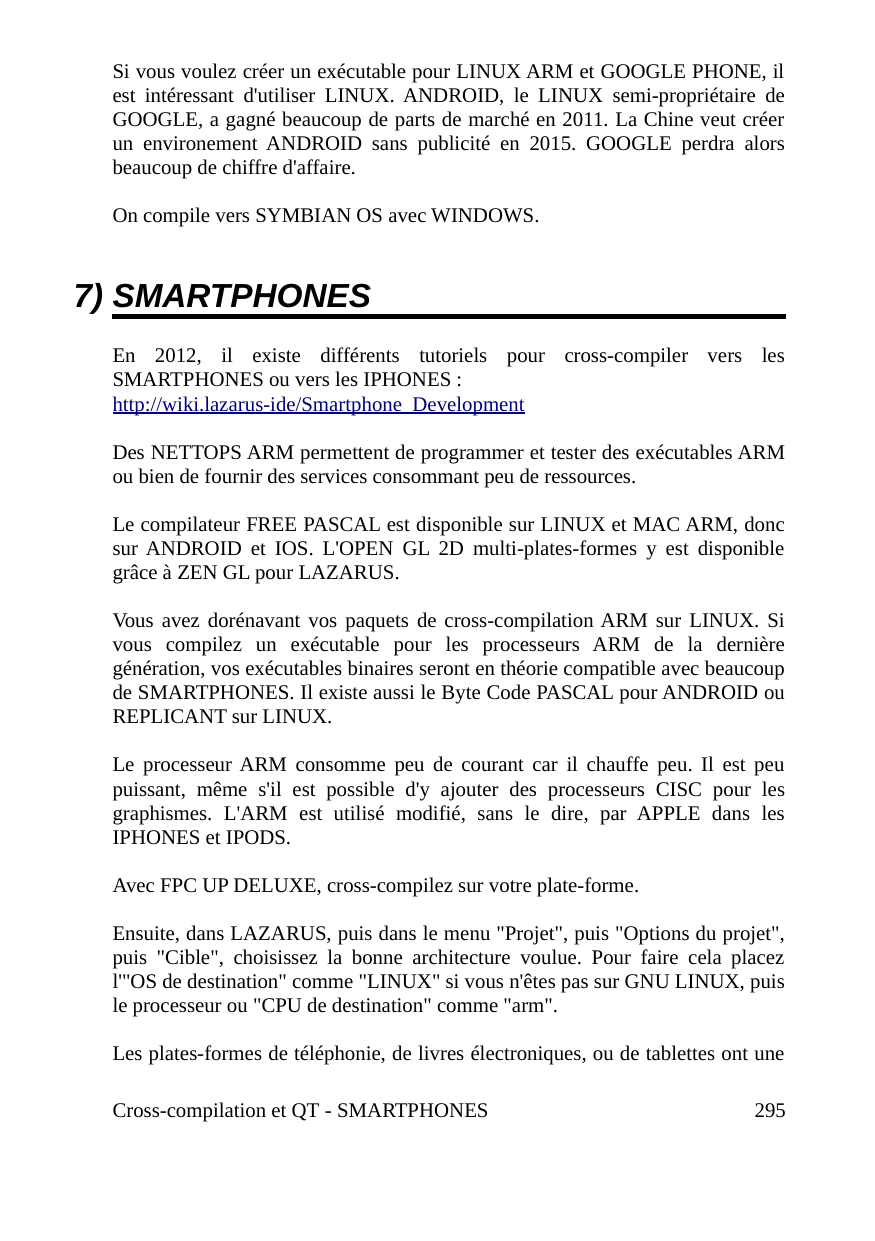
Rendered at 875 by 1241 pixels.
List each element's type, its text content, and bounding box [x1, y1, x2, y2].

text Des NETTOPS ARM permettent de programmer et tester des exécutables ARM ou bien de fournir des services consommant peu de ressources. [112, 439, 786, 488]
text Le compilateur FREE PASCAL est disponible sur LINUX et MAC ARM, donc sur ANDROID et IOS. L'OPEN GL 2D multi-plates-formes y est disponible grâce à ZEN GL pour LAZARUS. [112, 512, 786, 584]
text On compile vers SYMBIAN OS avec WINDOWS. [112, 203, 786, 227]
text En 2012, il existe différents tutoriels pour cross-compiler vers les SMARTPHONES ou vers les IPHONES : [112, 343, 786, 391]
subtitle SMARTPHONES [112, 276, 786, 314]
text Vous avez dorénavant vos paquets de cross-compilation ARM sur LINUX. Si vous compilez un exécutable pour les processeurs ARM de la dernière génération, vos exécutables binaires seront en théorie compatible avec beaucoup de SMARTPHONES. Il existe aussi le Byte Code PASCAL pour ANDROID ou REPLICANT sur LINUX. [112, 608, 786, 728]
text Le processeur ARM consomme peu de courant car il chauffe peu. Il est peu puissant, même s'il est possible d'y ajouter des processeurs CISC pour les graphismes. L'ARM est utilisé modifié, sans le dire, par APPLE dans les IPHONES et IPODS. [112, 752, 786, 849]
text http://wiki.lazarus-ide/Smartphone_Development [112, 391, 786, 416]
text Ensuite, dans LAZARUS, puis dans le menu "Projet", puis "Options du projet", puis "Cible", choisissez la bonne architecture voulue. Pour faire cela placez l'"OS de destination" comme "LINUX" si vous n'êtes pas sur GNU LINUX, puis le processeur ou "CPU de destination" comme "arm". [112, 921, 786, 1017]
text Les plates-formes de téléphonie, de livres électroniques, ou de tablettes ont une [112, 1041, 786, 1065]
text Avec FPC UP DELUXE, cross-compilez sur votre plate-forme. [112, 873, 786, 897]
text Si vous voulez créer un exécutable pour LINUX ARM et GOOGLE PHONE, il est intéressant d'utiliser LINUX. ANDROID, le LINUX semi-propriétaire de GOOGLE, a gagné beaucoup de parts de marché en 2011. La Chine veut créer un environement ANDROID sans publicité en 2015. GOOGLE perdra alors beaucoup de chiffre d'affaire. [112, 59, 786, 179]
